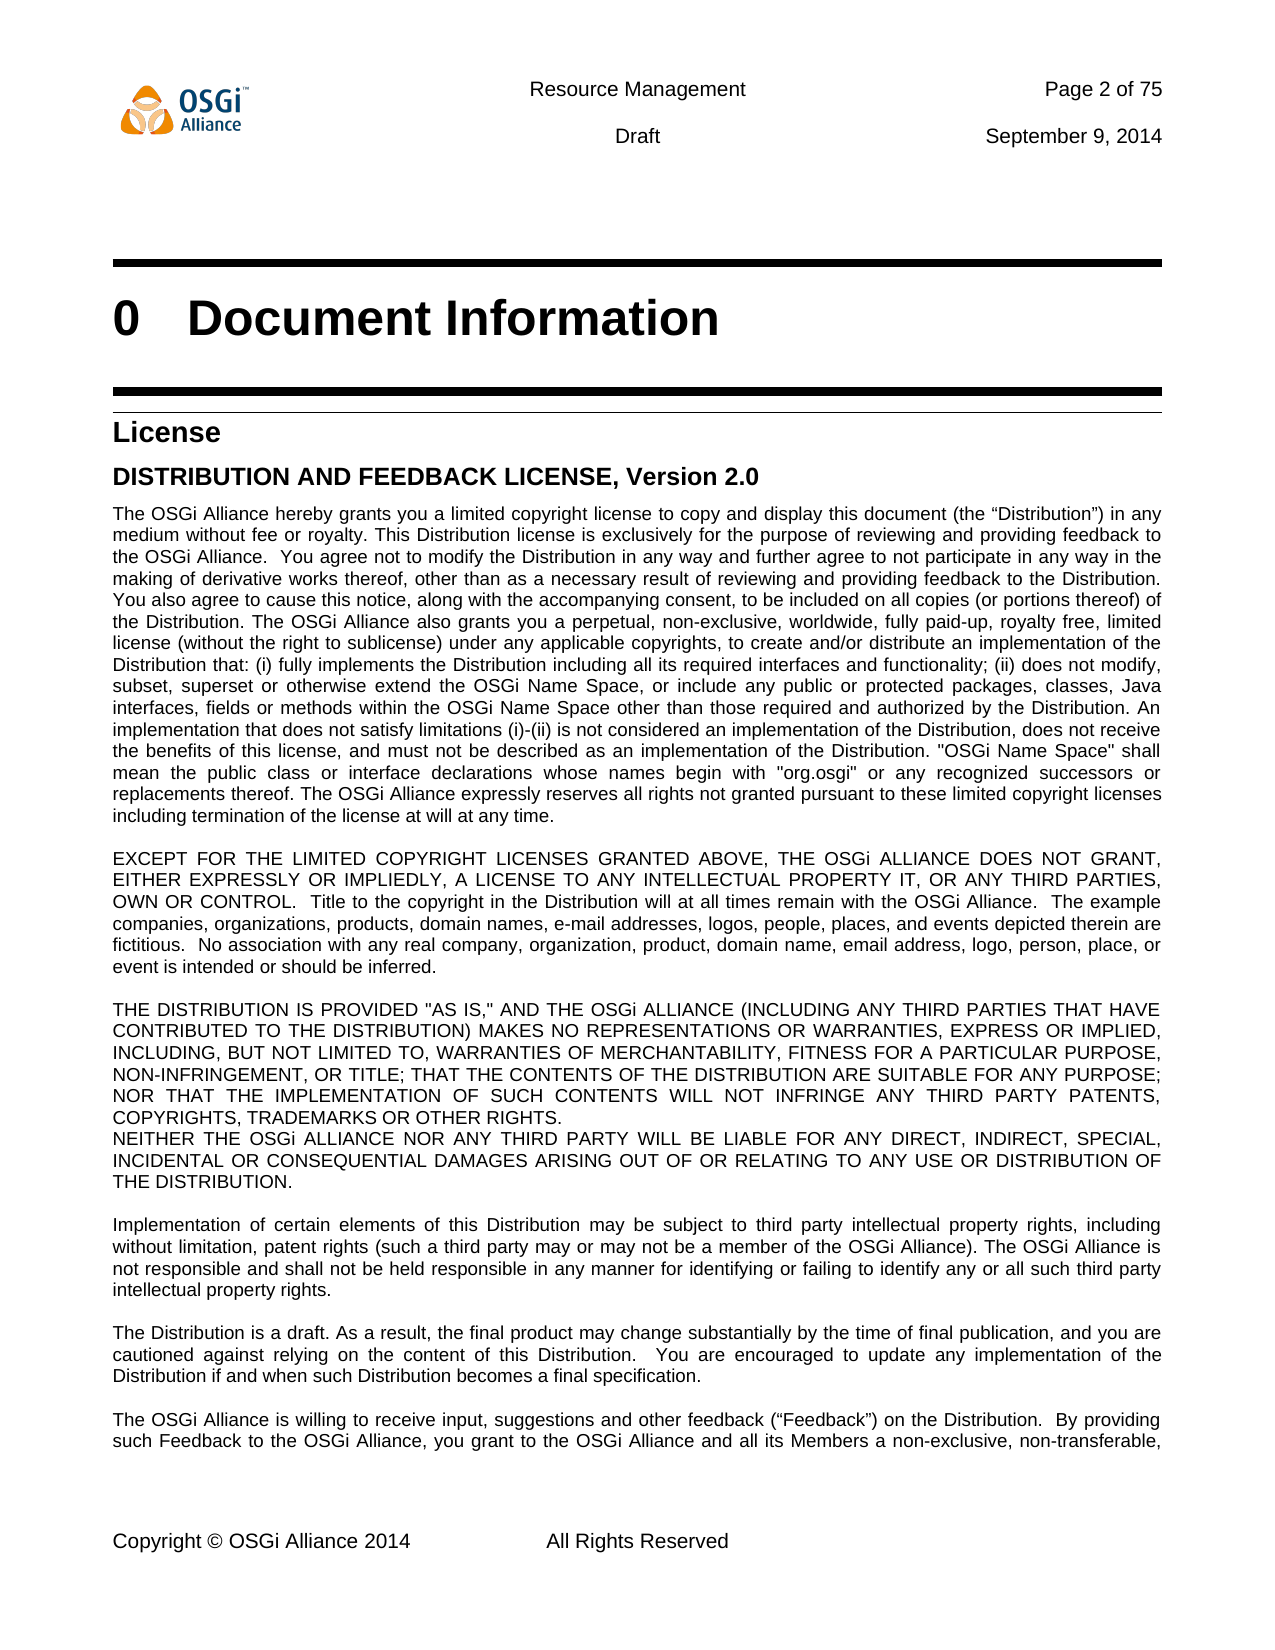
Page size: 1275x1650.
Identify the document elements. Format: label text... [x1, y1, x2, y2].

text The OSGi Alliance hereby grants you a limited copyright license to copy and display this document (the “Distribution”) in any medium without fee or royalty. This Distribution license is exclusively for the purpose of reviewing and providing feedback to the OSGi Alliance. You agree not to modify the Distribution in any way and further agree to not participate in any way in the making of derivative works thereof, other than as a necessary result of reviewing and providing feedback to the Distribution. You also agree to cause this notice, along with the accompanying consent, to be included on all copies (or portions thereof) of the Distribution. The OSGi Alliance also grants you a perpetual, non-exclusive, worldwide, fully paid-up, royalty free, limited license (without the right to sublicense) under any applicable copyrights, to create and/or distribute an implementation of the Distribution that: (i) fully implements the Distribution including all its required interfaces and functionality; (ii) does not modify, subset, superset or otherwise extend the OSGi Name Space, or include any public or protected packages, classes, Java interfaces, fields or methods within the OSGi Name Space other than those required and authorized by the Distribution. An implementation that does not satisfy limitations (i)-(ii) is not considered an implementation of the Distribution, does not receive the benefits of this license, and must not be described as an implementation of the Distribution. "OSGi Name Space" shall mean the public class or interface declarations whose names begin with "org.osgi" or any recognized successors or replacements thereof. The OSGi Alliance expressly reserves all rights not granted pursuant to these limited copyright licenses including termination of the license at will at any time. [112, 503, 1162, 826]
text NEITHER THE OSGi ALLIANCE NOR ANY THIRD PARTY WILL BE LIABLE FOR ANY DIRECT, INDIRECT, SPECIAL, INCIDENTAL OR CONSEQUENTIAL DAMAGES ARISING OUT OF OR RELATING TO ANY USE OR DISTRIBUTION OF THE DISTRIBUTION. [112, 1128, 1162, 1193]
text EXCEPT FOR THE LIMITED COPYRIGHT LICENSES GRANTED ABOVE, THE OSGi ALLIANCE DOES NOT GRANT, EITHER EXPRESSLY OR IMPLIEDLY, A LICENSE TO ANY INTELLECTUAL PROPERTY IT, OR ANY THIRD PARTIES, OWN OR CONTROL. Title to the copyright in the Distribution will at all times remain with the OSGi Alliance. The example companies, organizations, products, domain names, e-mail addresses, logos, people, places, and events depicted therein are fictitious. No association with any real company, organization, product, domain name, email address, logo, person, place, or event is intended or should be inferred. [112, 848, 1162, 977]
text THE DISTRIBUTION IS PROVIDED "AS IS," AND THE OSGi ALLIANCE (INCLUDING ANY THIRD PARTIES THAT HAVE CONTRIBUTED TO THE DISTRIBUTION) MAKES NO REPRESENTATIONS OR WARRANTIES, EXPRESS OR IMPLIED, INCLUDING, BUT NOT LIMITED TO, WARRANTIES OF MERCHANTABILITY, FITNESS FOR A PARTICULAR PURPOSE, NON-INFRINGEMENT, OR TITLE; THAT THE CONTENTS OF THE DISTRIBUTION ARE SUITABLE FOR ANY PURPOSE; NOR THAT THE IMPLEMENTATION OF SUCH CONTENTS WILL NOT INFRINGE ANY THIRD PARTY PATENTS, COPYRIGHTS, TRADEMARKS OR OTHER RIGHTS. [112, 999, 1162, 1128]
picture [113, 78, 257, 142]
text The Distribution is a draft. As a result, the final product may change substantially by the time of final publication, and you are cautioned against relying on the content of this Distribution. You are encouraged to update any implementation of the Distribution if and when such Distribution becomes a final specification. [112, 1322, 1162, 1387]
subtitle License [112, 413, 1162, 449]
text The OSGi Alliance is willing to receive input, suggestions and other feedback (“Feedback”) on the Distribution. By providing such Feedback to the OSGi Alliance, you grant to the OSGi Alliance and all its Members a non-exclusive, non-transferable, [112, 1408, 1162, 1451]
subtitle Document Information [112, 260, 1162, 396]
text DISTRIBUTION AND FEEDBACK LICENSE, Version 2.0 [112, 461, 1162, 490]
text Implementation of certain elements of this Distribution may be subject to third party intellectual property rights, including without limitation, patent rights (such a third party may or may not be a member of the OSGi Alliance). The OSGi Alliance is not responsible and shall not be held responsible in any manner for identifying or failing to identify any or all such third party intellectual property rights. [112, 1214, 1162, 1301]
